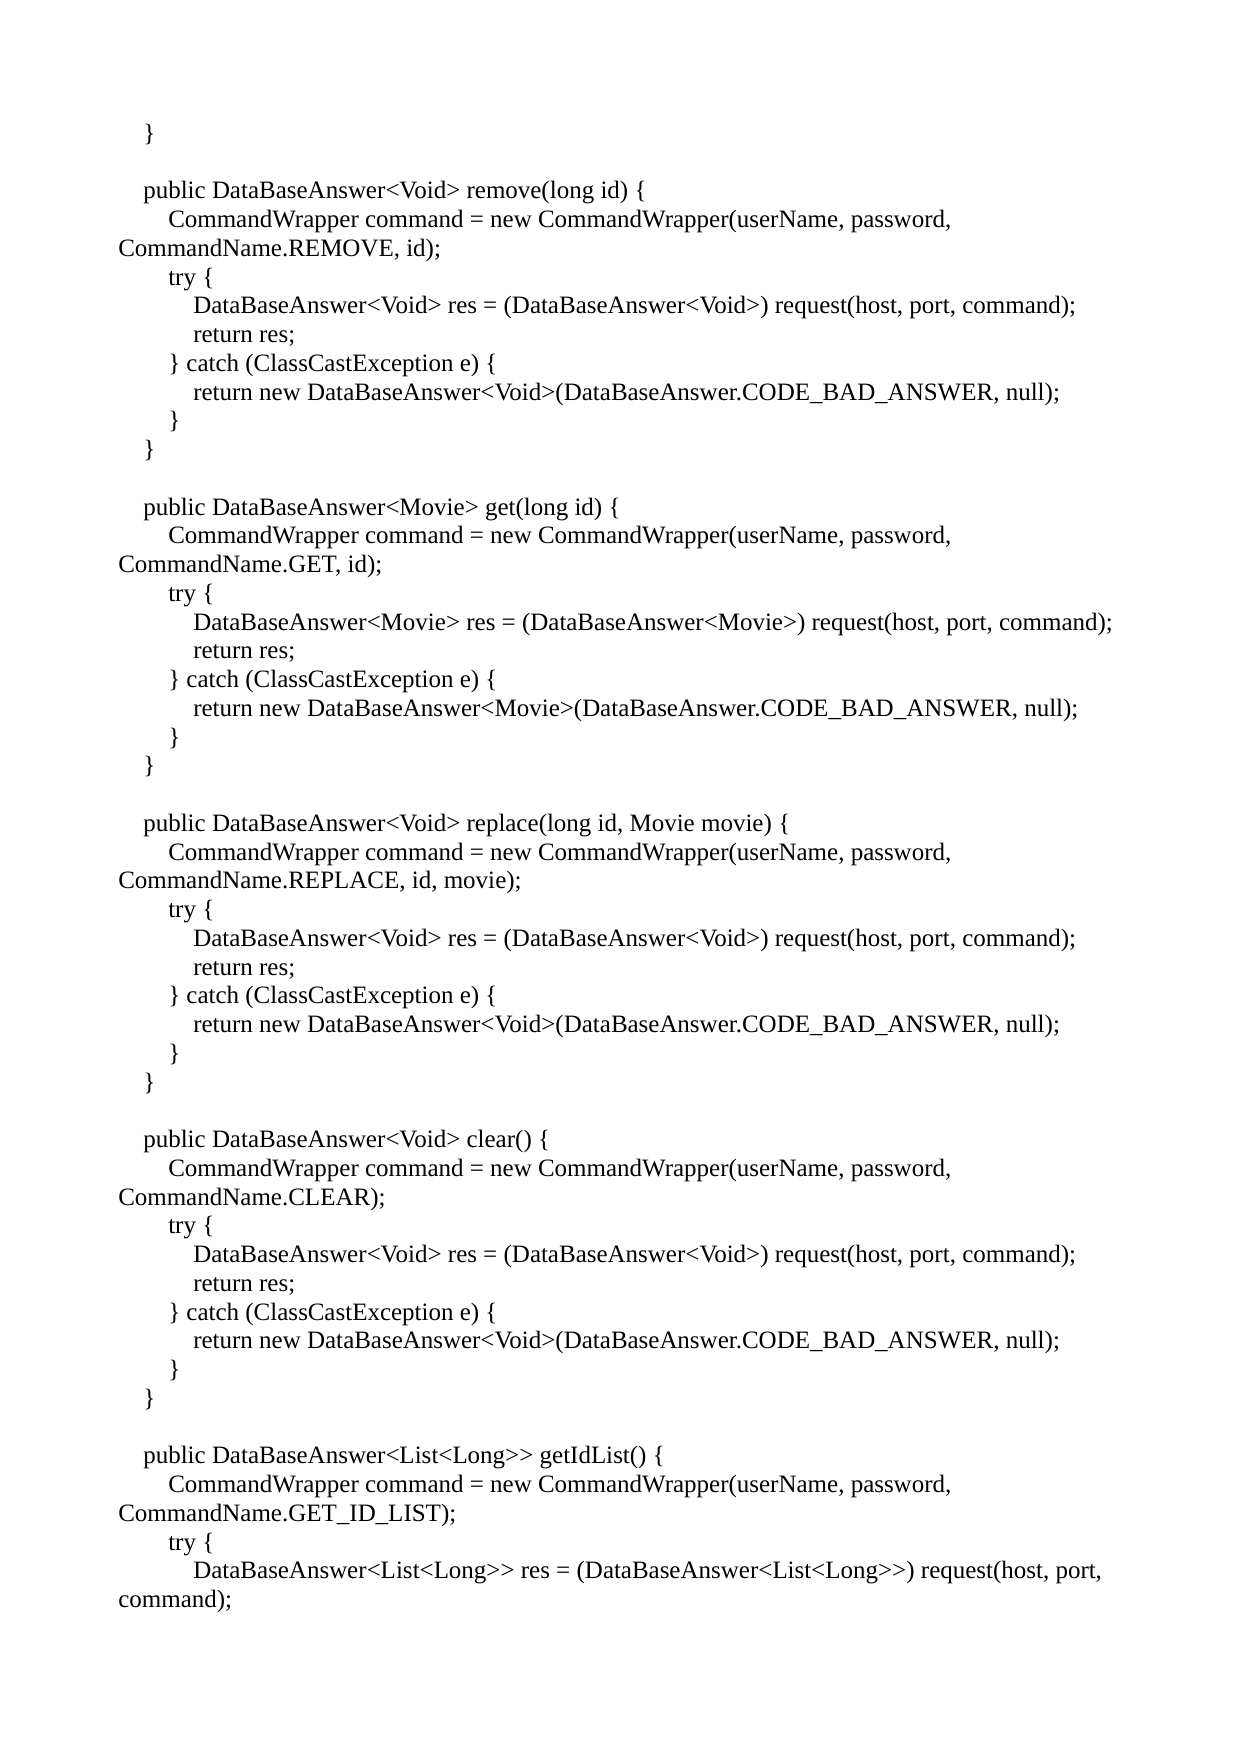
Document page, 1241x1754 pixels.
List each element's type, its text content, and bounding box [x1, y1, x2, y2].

text public DataBaseAnswer<Void> clear() { [118, 1124, 1122, 1153]
text public DataBaseAnswer<List<Long>> getIdList() { [118, 1441, 1122, 1469]
text return res; [118, 636, 1122, 664]
text CommandWrapper command = new CommandWrapper(userName, password, CommandName.REMOVE, id); [118, 204, 1122, 262]
text } [118, 1067, 1122, 1096]
text } catch (ClassCastException e) { [118, 348, 1122, 377]
text return new DataBaseAnswer<Movie>(DataBaseAnswer.CODE_BAD_ANSWER, null); [118, 693, 1122, 722]
text } catch (ClassCastException e) { [118, 1297, 1122, 1326]
text } [118, 722, 1122, 751]
text try { [118, 262, 1122, 291]
text public DataBaseAnswer<Void> remove(long id) { [118, 176, 1122, 204]
text } [118, 1038, 1122, 1067]
text } [118, 434, 1122, 463]
text try { [118, 894, 1122, 923]
text return res; [118, 319, 1122, 348]
text } [118, 1383, 1122, 1412]
text DataBaseAnswer<Void> res = (DataBaseAnswer<Void>) request(host, port, command); [118, 1239, 1122, 1268]
text public DataBaseAnswer<Movie> get(long id) { [118, 492, 1122, 521]
text } [118, 118, 1122, 147]
text return new DataBaseAnswer<Void>(DataBaseAnswer.CODE_BAD_ANSWER, null); [118, 1326, 1122, 1354]
text } catch (ClassCastException e) { [118, 664, 1122, 693]
text try { [118, 1527, 1122, 1556]
text return new DataBaseAnswer<Void>(DataBaseAnswer.CODE_BAD_ANSWER, null); [118, 1009, 1122, 1038]
text return res; [118, 1268, 1122, 1297]
text } [118, 406, 1122, 434]
text return res; [118, 952, 1122, 981]
text CommandWrapper command = new CommandWrapper(userName, password, CommandName.REPLACE, id, movie); [118, 837, 1122, 894]
text public DataBaseAnswer<Void> replace(long id, Movie movie) { [118, 808, 1122, 837]
text DataBaseAnswer<Void> res = (DataBaseAnswer<Void>) request(host, port, command); [118, 923, 1122, 952]
text try { [118, 1211, 1122, 1239]
text DataBaseAnswer<List<Long>> res = (DataBaseAnswer<List<Long>>) request(host, port, command); [118, 1556, 1122, 1613]
text try { [118, 578, 1122, 607]
text } [118, 751, 1122, 779]
text DataBaseAnswer<Void> res = (DataBaseAnswer<Void>) request(host, port, command); [118, 291, 1122, 319]
text CommandWrapper command = new CommandWrapper(userName, password, CommandName.GET, id); [118, 521, 1122, 578]
text } catch (ClassCastException e) { [118, 981, 1122, 1009]
text return new DataBaseAnswer<Void>(DataBaseAnswer.CODE_BAD_ANSWER, null); [118, 377, 1122, 406]
text CommandWrapper command = new CommandWrapper(userName, password, CommandName.GET_ID_LIST); [118, 1469, 1122, 1527]
text } [118, 1354, 1122, 1383]
text CommandWrapper command = new CommandWrapper(userName, password, CommandName.CLEAR); [118, 1153, 1122, 1211]
text DataBaseAnswer<Movie> res = (DataBaseAnswer<Movie>) request(host, port, command); [118, 607, 1122, 636]
